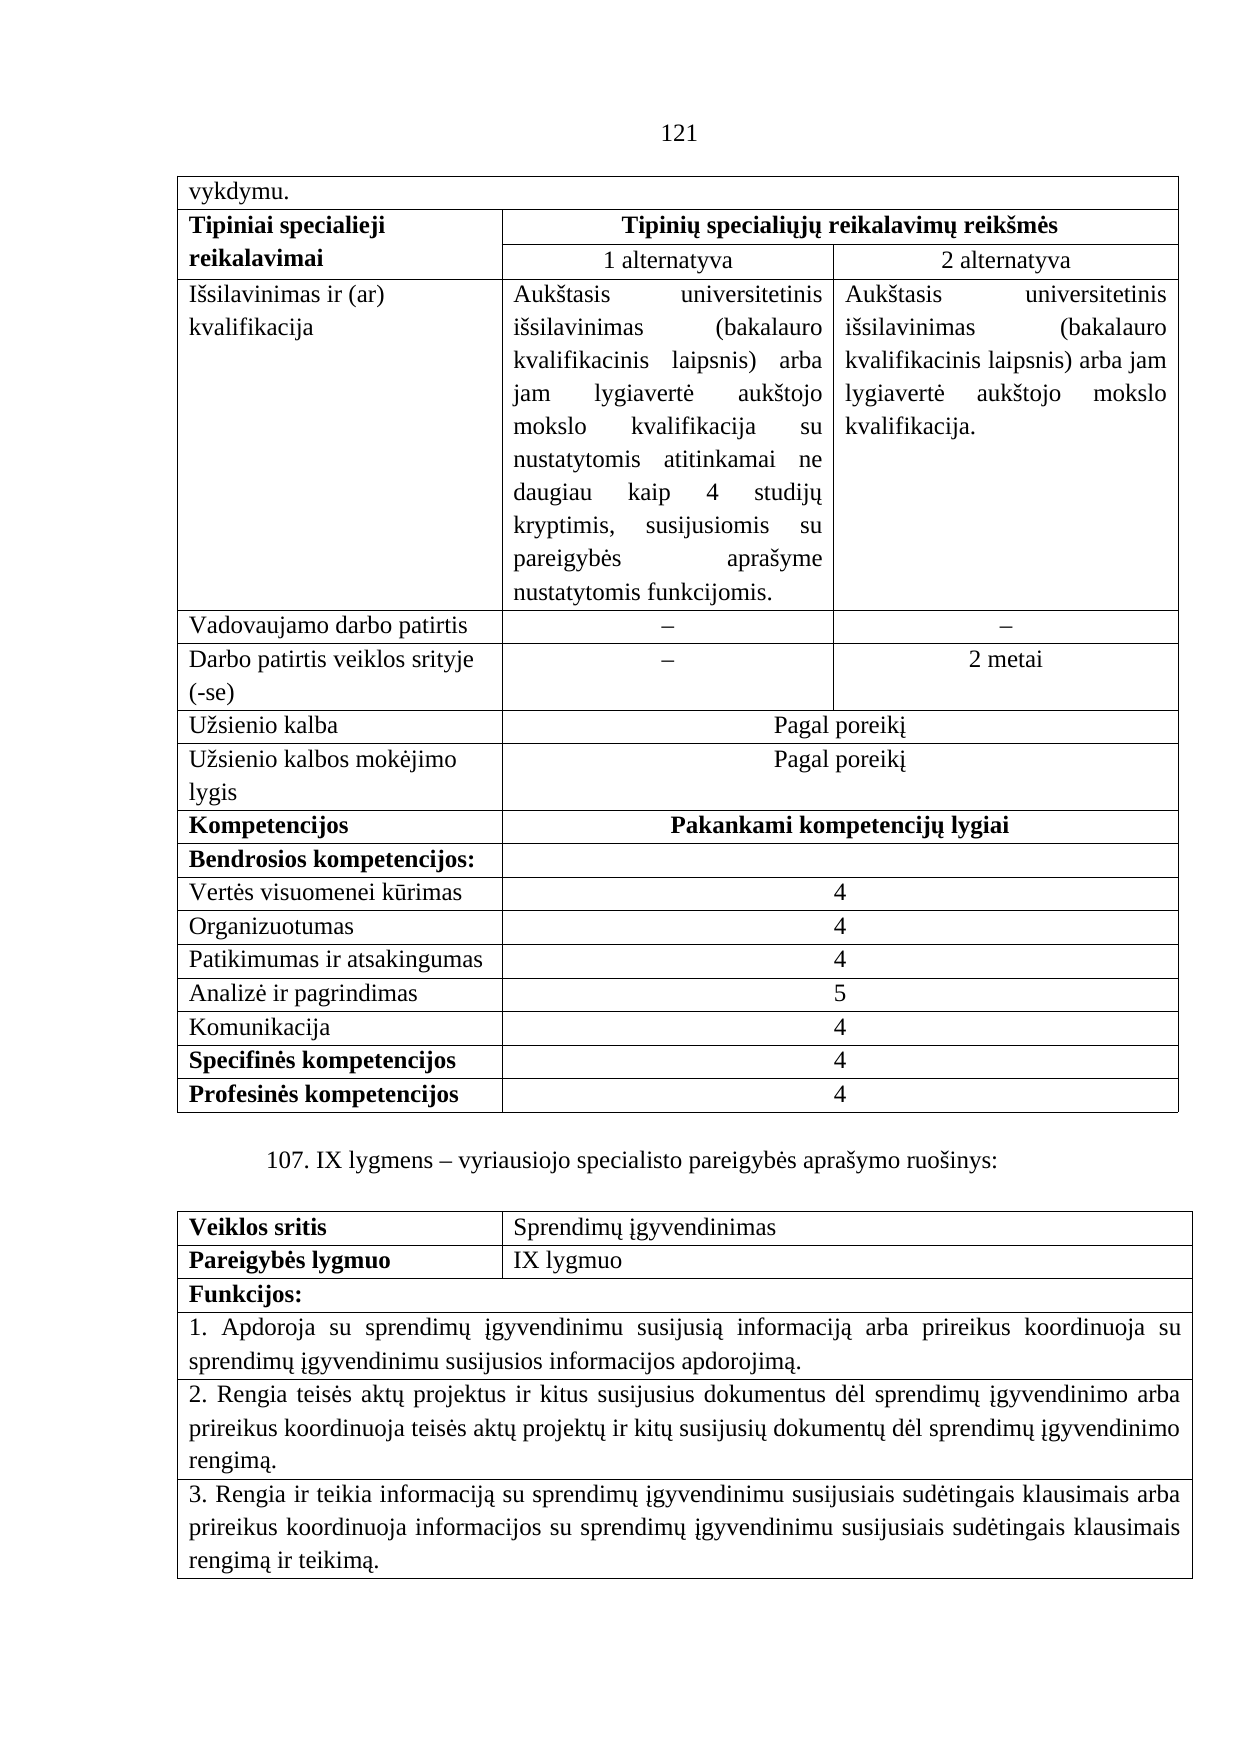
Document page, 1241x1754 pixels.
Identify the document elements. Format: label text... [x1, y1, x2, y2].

table_cell vykdymu. [178, 177, 1178, 209]
table_cell IX lygmuo [503, 1246, 1192, 1278]
table_cell 4 [503, 1046, 1178, 1078]
table_cell Specifinės kompetencijos [178, 1046, 502, 1078]
table_cell Aukštasis universitetinis išsilavinimas (bakalauro kvalifikacinis laipsnis) arba jam lygiavertė aukštojo mokslo kvalifikacija. [834, 280, 1178, 609]
table_cell Darbo patirtis veiklos srityje (-se) [178, 644, 502, 710]
table_cell – [503, 611, 833, 643]
table_cell Organizuotumas [178, 911, 502, 944]
table_cell Vertės visuomenei kūrimas [178, 878, 502, 910]
table_cell 4 [503, 945, 1178, 977]
table_cell 5 [503, 979, 1178, 1011]
table_cell Pagal poreikį [503, 744, 1178, 810]
table_cell Tipiniai specialieji reikalavimai [178, 210, 502, 279]
table_cell Aukštasis universitetinis išsilavinimas (bakalauro kvalifikacinis laipsnis) arba jam lygiavertė aukštojo mokslo kvalifikacija su nustatytomis atitinkamai ne daugiau kaip 4 studijų kryptimis, susijusiomis su pareigybės aprašyme nustatytomis funkcijomis. [503, 280, 833, 609]
table_cell Išsilavinimas ir (ar) kvalifikacija [178, 280, 502, 609]
table_header Sprendimų įgyvendinimas [503, 1212, 1192, 1245]
table_cell 4 [503, 1012, 1178, 1044]
table_cell 2. Rengia teisės aktų projektus ir kitus susijusius dokumentus dėl sprendimų įgyvendinimo arba prireikus koordinuoja teisės aktų projektų ir kitų susijusių dokumentų dėl sprendimų įgyvendinimo rengimą. [178, 1380, 1192, 1479]
table_cell 4 [503, 911, 1178, 944]
table_cell Vadovaujamo darbo patirtis [178, 611, 502, 643]
text 107. IX lygmens – vyriausiojo specialisto pareigybės aprašymo ruošinys: [177, 1145, 1181, 1174]
table_cell Analizė ir pagrindimas [178, 979, 502, 1011]
table_cell 4 [503, 878, 1178, 910]
table_cell Pareigybės lygmuo [178, 1246, 502, 1278]
table_cell 4 [503, 1079, 1178, 1112]
table_cell Patikimumas ir atsakingumas [178, 945, 502, 977]
table_cell 2 alternatyva [834, 245, 1178, 279]
table_cell Kompetencijos [178, 811, 502, 843]
table_cell Pagal poreikį [503, 711, 1178, 743]
table_cell 1 alternatyva [503, 245, 833, 279]
table_cell Užsienio kalbos mokėjimo lygis [178, 744, 502, 810]
table_cell Užsienio kalba [178, 711, 502, 743]
table_cell Profesinės kompetencijos [178, 1079, 502, 1112]
table_cell 1. Apdoroja su sprendimų įgyvendinimu susijusią informaciją arba prireikus koordinuoja su sprendimų įgyvendinimu susijusios informacijos apdorojimą. [178, 1313, 1192, 1379]
table_header Veiklos sritis [178, 1212, 502, 1245]
table_cell – [834, 611, 1178, 643]
table_cell 3. Rengia ir teikia informaciją su sprendimų įgyvendinimu susijusiais sudėtingais klausimais arba prireikus koordinuoja informacijos su sprendimų įgyvendinimu susijusiais sudėtingais klausimais rengimą ir teikimą. [178, 1480, 1192, 1578]
table_cell Tipinių specialiųjų reikalavimų reikšmės [503, 210, 1178, 244]
table_cell Funkcijos: [178, 1279, 1192, 1312]
table_cell – [503, 644, 833, 710]
table_cell [503, 844, 1178, 877]
table_cell Komunikacija [178, 1012, 502, 1044]
table_cell Pakankami kompetencijų lygiai [503, 811, 1178, 843]
table_cell 2 metai [834, 644, 1178, 710]
table_cell Bendrosios kompetencijos: [178, 844, 502, 877]
